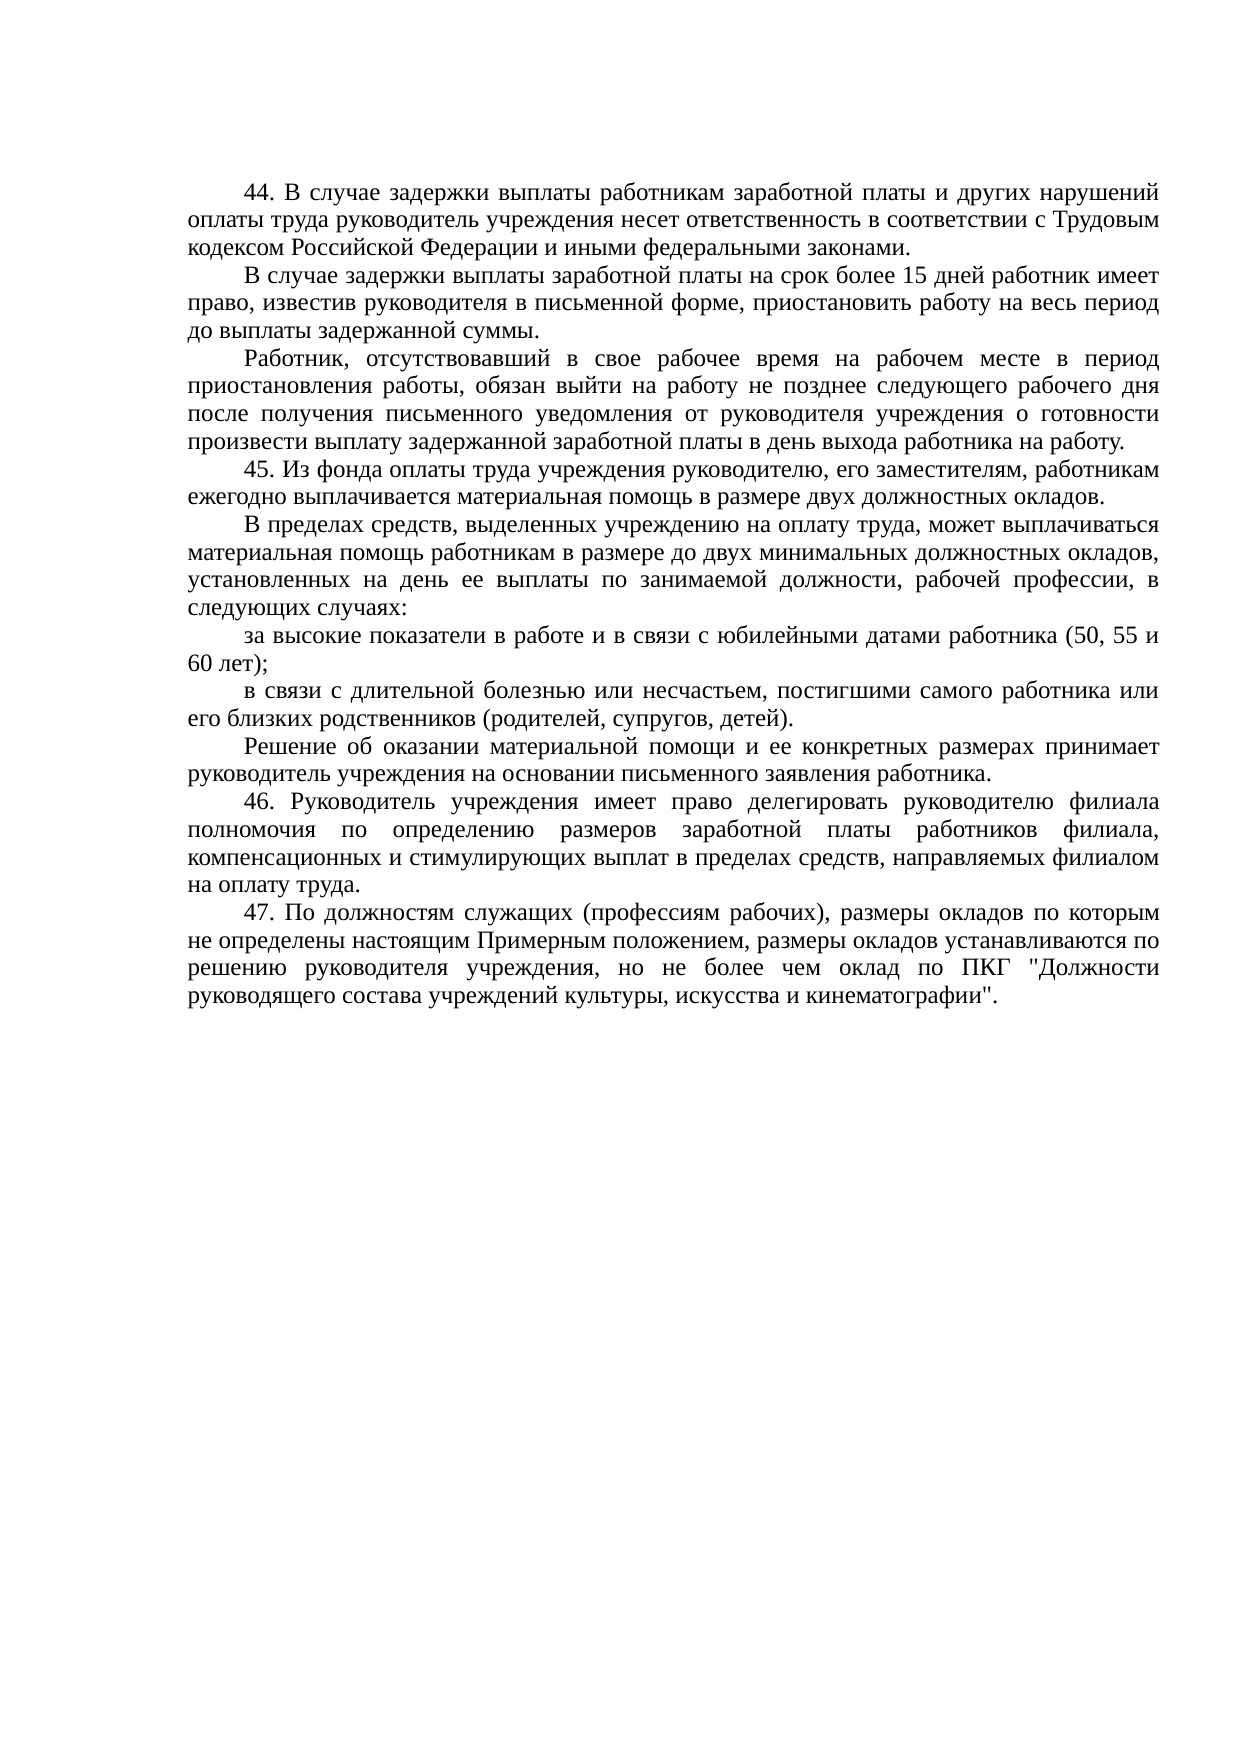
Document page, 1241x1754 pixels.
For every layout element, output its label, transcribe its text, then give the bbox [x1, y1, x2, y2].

text Работник, отсутствовавший в свое рабочее время на рабочем месте в период приостановления работы, обязан выйти на работу не позднее следующего рабочего дня после получения письменного уведомления от руководителя учреждения о готовности произвести выплату задержанной заработной платы в день выхода работника на работу. [187, 344, 1161, 455]
text 46. Руководитель учреждения имеет право делегировать руководителю филиала полномочия по определению размеров заработной платы работников филиала, компенсационных и стимулирующих выплат в пределах средств, направляемых филиалом на оплату труда. [187, 787, 1161, 898]
text 44. В случае задержки выплаты работникам заработной платы и других нарушений оплаты труда руководитель учреждения несет ответственность в соответствии с Трудовым кодексом Российской Федерации и иными федеральными законами. [187, 178, 1161, 261]
text 47. По должностям служащих (профессиям рабочих), размеры окладов по которым не определены настоящим Примерным положением, размеры окладов устанавливаются по решению руководителя учреждения, но не более чем оклад по ПКГ "Должности руководящего состава учреждений культуры, искусства и кинематографии". [187, 898, 1161, 1009]
text В случае задержки выплаты заработной платы на срок более 15 дней работник имеет право, известив руководителя в письменной форме, приостановить работу на весь период до выплаты задержанной суммы. [187, 261, 1161, 344]
text за высокие показатели в работе и в связи с юбилейными датами работника (50, 55 и 60 лет); [187, 621, 1161, 676]
text В пределах средств, выделенных учреждению на оплату труда, может выплачиваться материальная помощь работникам в размере до двух минимальных должностных окладов, установленных на день ее выплаты по занимаемой должности, рабочей профессии, в следующих случаях: [187, 510, 1161, 621]
text 45. Из фонда оплаты труда учреждения руководителю, его заместителям, работникам ежегодно выплачивается материальная помощь в размере двух должностных окладов. [187, 455, 1161, 510]
text Решение об оказании материальной помощи и ее конкретных размерах принимает руководитель учреждения на основании письменного заявления работника. [187, 732, 1161, 787]
text в связи с длительной болезнью или несчастьем, постигшими самого работника или его близких родственников (родителей, супругов, детей). [187, 676, 1161, 732]
